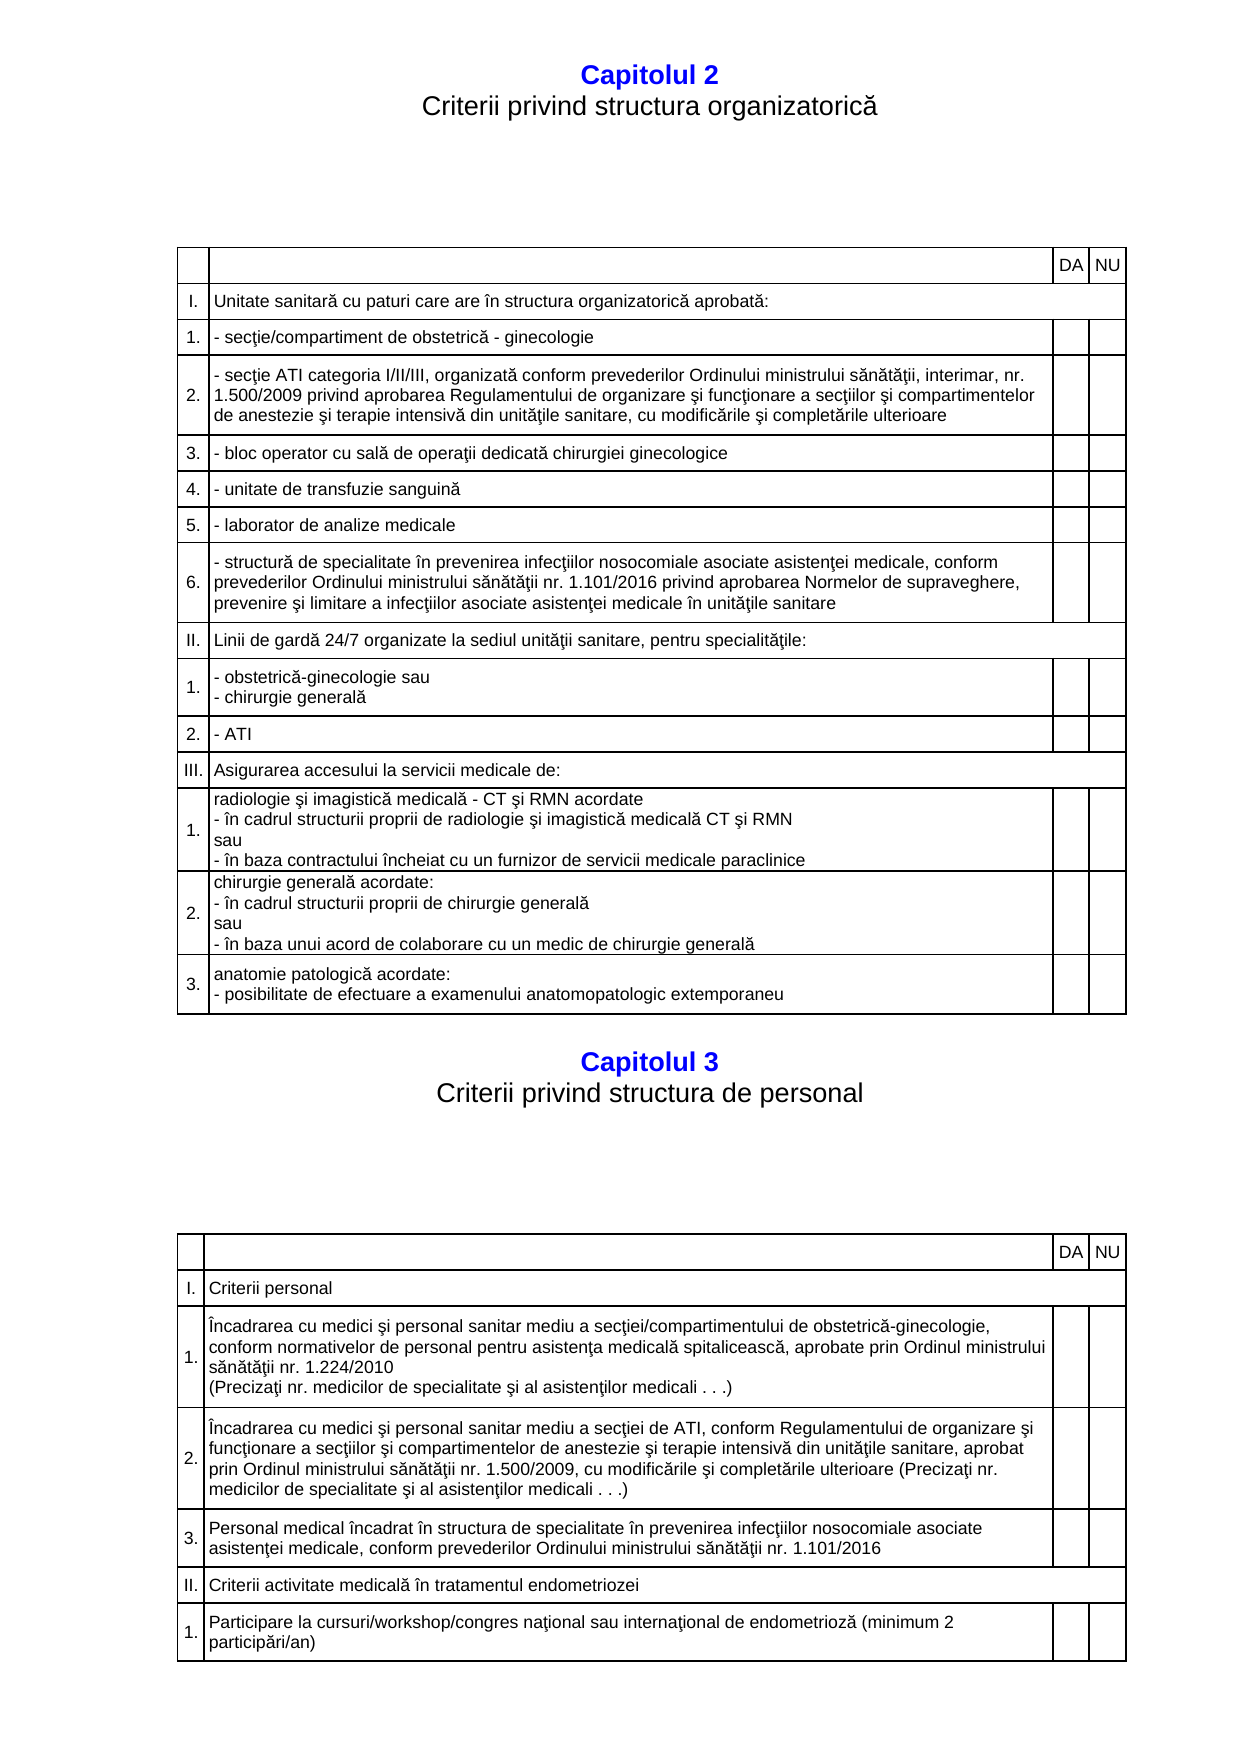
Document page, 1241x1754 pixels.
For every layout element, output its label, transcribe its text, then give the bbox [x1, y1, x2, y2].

table_cell [1090, 508, 1125, 542]
table_cell [1090, 320, 1125, 354]
table_cell [173, 1233, 177, 1269]
table_cell Criterii activitate medicală în tratamentul endometriozei [205, 1568, 1125, 1602]
table_cell [205, 1235, 1052, 1269]
table_cell [1054, 320, 1088, 354]
table_cell 3. [178, 436, 208, 470]
table_cell [1054, 356, 1088, 434]
table_cell anatomie patologică acordate: - posibilitate de efectuare a examenului anatomopatologic extemporaneu [210, 955, 1052, 1013]
table_cell [1090, 1307, 1125, 1407]
table_cell - structură de specialitate în prevenirea infecţiilor nosocomiale asociate asistenţei medicale, conform prevederilor Ordinului ministrului sănătăţii nr. 1.101/2016 privind aprobarea Normelor de supraveghere, prevenire şi limitare a infecţiilor asociate asistenţei medicale în unităţile sanitare [210, 543, 1052, 622]
table_cell - unitate de transfuzie sanguină [210, 472, 1052, 506]
table_cell DA [1054, 1235, 1088, 1269]
table_cell [1090, 717, 1125, 751]
table_cell 1. [178, 1604, 203, 1660]
table_cell [173, 354, 177, 434]
table_cell II. [178, 623, 208, 657]
table_header [209, 215, 1053, 247]
table_cell [1054, 1307, 1088, 1407]
table_cell Personal medical încadrat în structura de specialitate în prevenirea infecţiilor nosocomiale asociate asistenţei medicale, conform prevederilor Ordinului ministrului sănătăţii nr. 1.101/2016 [205, 1510, 1052, 1566]
table_cell [178, 1235, 203, 1269]
table_cell [178, 248, 208, 282]
table_cell [1090, 436, 1125, 470]
table_cell Încadrarea cu medici şi personal sanitar mediu a secţiei de ATI, conform Regulamentului de organizare şi funcţionare a secţiilor şi compartimentelor de anestezie şi terapie intensivă din unităţile sanitare, aprobat prin Ordinul ministrului sănătăţii nr. 1.500/2009, cu modificările şi completările ulterioare (Precizaţi nr. medicilor de specialitate şi al asistenţilor medicali . . .) [205, 1408, 1052, 1508]
table_cell NU [1090, 248, 1125, 282]
table_cell [173, 751, 177, 787]
table_cell - secţie/compartiment de obstetrică - ginecologie [210, 320, 1052, 354]
table_cell 2. [178, 356, 208, 434]
table_cell [173, 283, 177, 318]
table_cell [1054, 472, 1088, 506]
table_cell [173, 247, 177, 282]
table_cell [1090, 872, 1125, 954]
table_cell 1. [178, 659, 208, 715]
table_cell 1. [178, 1307, 203, 1407]
table_cell 2. [178, 1408, 203, 1508]
table_cell Linii de gardă 24/7 organizate la sediul unităţii sanitare, pentru specialităţile: [210, 623, 1125, 657]
table_cell - obstetrică-ginecologie sau - chirurgie generală [210, 659, 1052, 715]
table_header [204, 1202, 1053, 1233]
table_cell [1090, 659, 1125, 715]
table_cell [1054, 789, 1088, 870]
table_cell [173, 1305, 177, 1407]
table_cell NU [1090, 1235, 1125, 1269]
table_cell [173, 470, 177, 506]
table_cell 6. [178, 543, 208, 622]
table_cell radiologie şi imagistică medicală - CT şi RMN acordate - în cadrul structurii proprii de radiologie şi imagistică medicală CT şi RMN sau - în baza contractului încheiat cu un furnizor de servicii medicale paraclinice [210, 789, 1052, 870]
table_cell 3. [178, 1510, 203, 1566]
table_cell [1090, 789, 1125, 870]
table_cell 2. [178, 717, 208, 751]
table_cell Criterii personal [205, 1271, 1125, 1305]
table_cell [173, 622, 177, 657]
table_cell [1054, 543, 1088, 622]
table_cell II. [178, 1568, 203, 1602]
table_header [1053, 1202, 1089, 1233]
table_cell 1. [178, 320, 208, 354]
table_cell [173, 787, 177, 870]
table_cell [173, 542, 177, 622]
table_cell [1090, 472, 1125, 506]
table_cell 4. [178, 472, 208, 506]
table_cell [173, 1508, 177, 1566]
table_cell 5. [178, 508, 208, 542]
table_cell [173, 658, 177, 715]
table_cell Asigurarea accesului la servicii medicale de: [210, 753, 1125, 787]
table_cell [1090, 356, 1125, 434]
table_cell [173, 715, 177, 751]
table_cell [173, 870, 177, 954]
table_cell [1054, 659, 1088, 715]
table_header [178, 215, 209, 247]
text Capitolul 3 Criterii privind structura de personal [118, 1046, 1181, 1171]
table_header [1089, 1202, 1126, 1233]
table_cell [173, 1566, 177, 1602]
table_header [173, 1202, 178, 1233]
table_cell [1090, 1604, 1125, 1660]
table_cell [1090, 1510, 1125, 1566]
table_cell 1. [178, 789, 208, 870]
table_cell [1054, 508, 1088, 542]
table_cell [173, 506, 177, 542]
table_cell [1054, 1604, 1088, 1660]
table_cell DA [1054, 248, 1088, 282]
table_cell I. [178, 1271, 203, 1305]
text Capitolul 2 Criterii privind structura organizatorică [118, 59, 1181, 184]
table_cell - laborator de analize medicale [210, 508, 1052, 542]
table_cell 2. [178, 872, 208, 954]
table_cell [173, 954, 177, 1013]
table_cell [1090, 543, 1125, 622]
table_cell [173, 1269, 177, 1305]
table_cell chirurgie generală acordate: - în cadrul structurii proprii de chirurgie generală sau - în baza unui acord de colaborare cu un medic de chirurgie generală [210, 872, 1052, 954]
table_cell [1054, 1408, 1088, 1508]
table_cell 3. [178, 955, 208, 1013]
table_header [178, 1202, 204, 1233]
table_cell [1054, 717, 1088, 751]
table_cell [173, 434, 177, 470]
table_cell [1090, 955, 1125, 1013]
table_cell I. [178, 284, 208, 318]
table_cell - secţie ATI categoria I/II/III, organizată conform prevederilor Ordinului ministrului sănătăţii, interimar, nr. 1.500/2009 privind aprobarea Regulamentului de organizare şi funcţionare a secţiilor şi compartimentelor de anestezie şi terapie intensivă din unităţile sanitare, cu modificările şi completările ulterioare [210, 356, 1052, 434]
table_header [1089, 215, 1126, 247]
table_header [1053, 215, 1089, 247]
table_cell Participare la cursuri/workshop/congres naţional sau internaţional de endometrioză (minimum 2 participări/an) [205, 1604, 1052, 1660]
table_cell [210, 248, 1052, 282]
table_cell Încadrarea cu medici şi personal sanitar mediu a secţiei/compartimentului de obstetrică-ginecologie, conform normativelor de personal pentru asistenţa medicală spitalicească, aprobate prin Ordinul ministrului sănătăţii nr. 1.224/2010 (Precizaţi nr. medicilor de specialitate şi al asistenţilor medicali . . .) [205, 1307, 1052, 1407]
table_cell Unitate sanitară cu paturi care are în structura organizatorică aprobată: [210, 284, 1125, 318]
table_cell [1054, 872, 1088, 954]
table_cell [173, 319, 177, 354]
table_cell [173, 1602, 177, 1660]
table_cell [1090, 1408, 1125, 1508]
table_cell [1054, 436, 1088, 470]
table_cell [173, 1407, 177, 1508]
table_cell III. [178, 753, 208, 787]
table_cell [1054, 1510, 1088, 1566]
table_cell - bloc operator cu sală de operaţii dedicată chirurgiei ginecologice [210, 436, 1052, 470]
table_cell - ATI [210, 717, 1052, 751]
table_cell [1054, 955, 1088, 1013]
table_header [173, 215, 178, 247]
